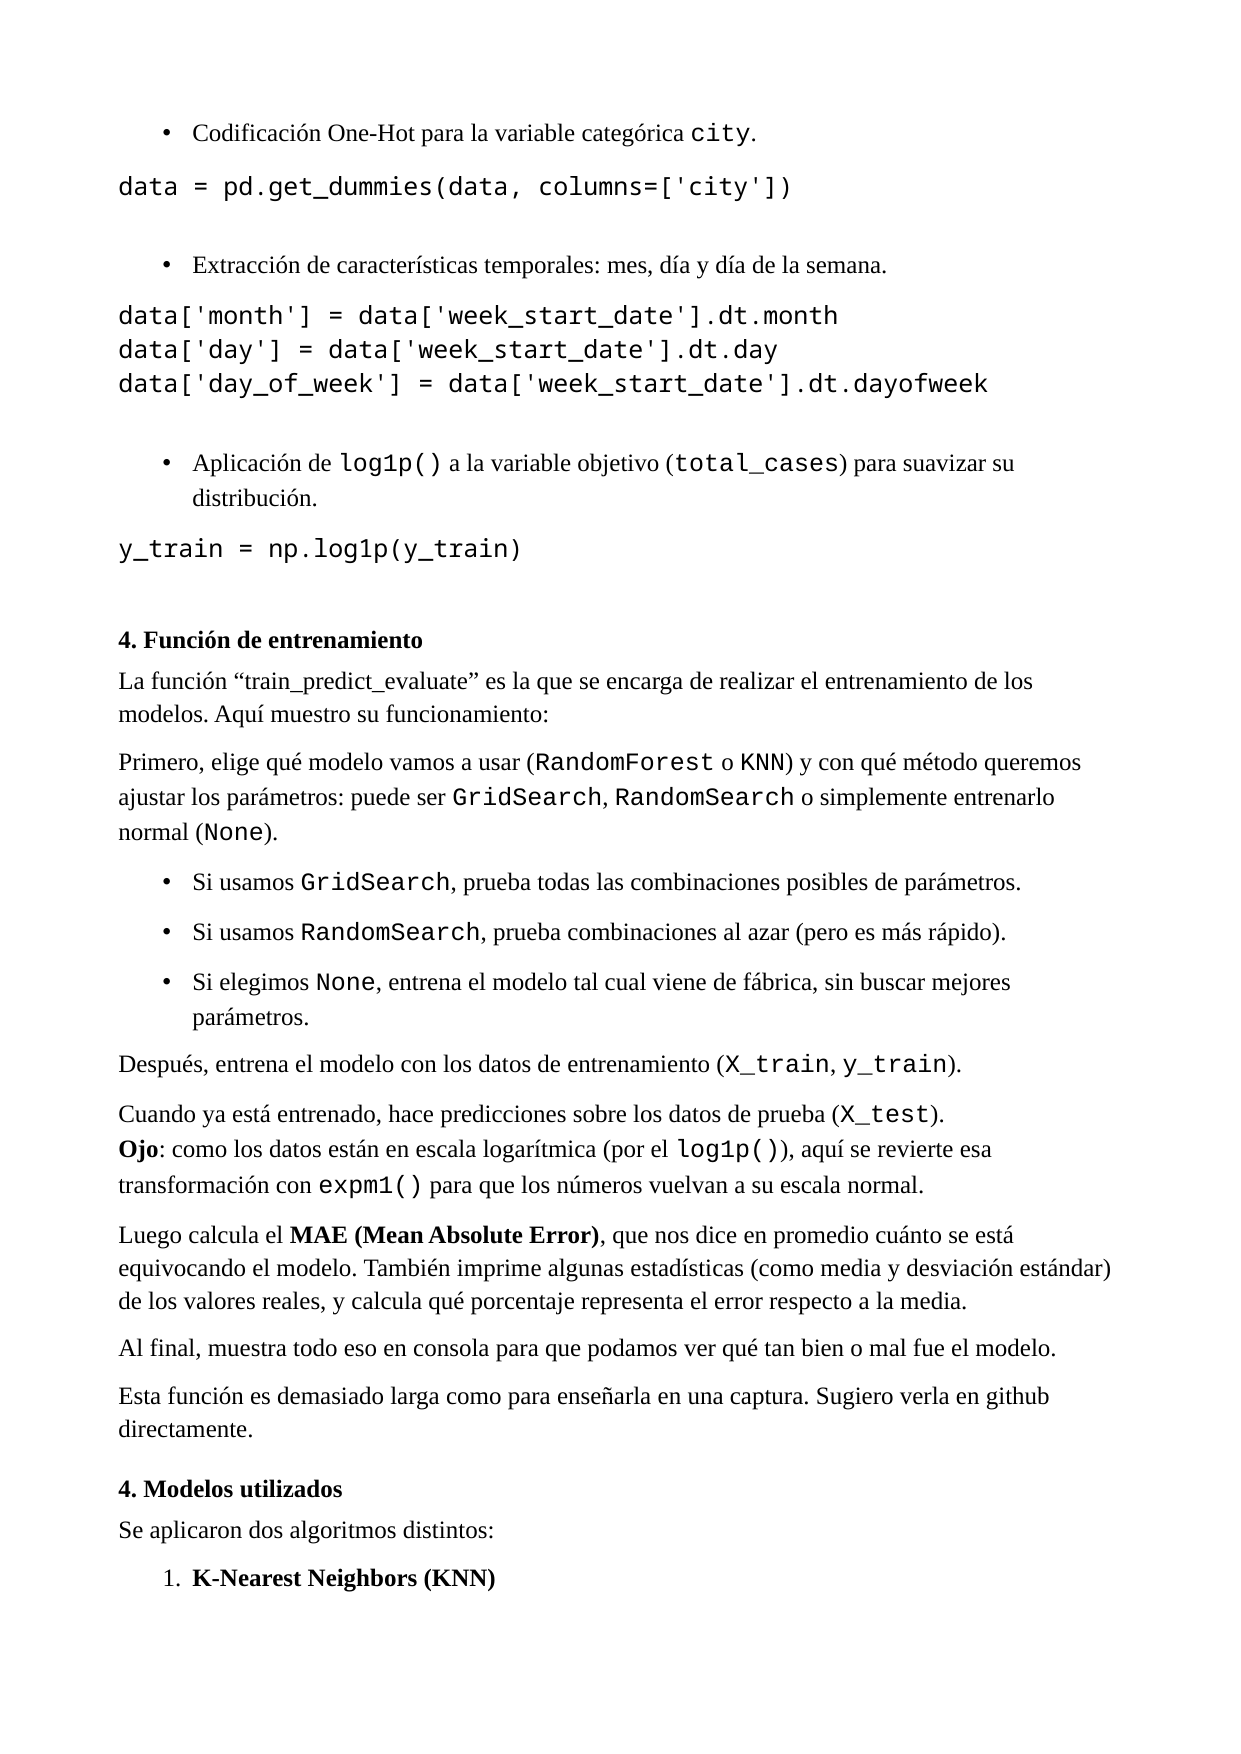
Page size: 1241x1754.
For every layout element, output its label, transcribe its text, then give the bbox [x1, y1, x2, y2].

text Al final, muestra todo eso en consola para que podamos ver qué tan bien o mal fue el modelo. [118, 1333, 1122, 1362]
list Si usamos GridSearch, prueba todas las combinaciones posibles de parámetros. [162, 867, 1122, 898]
table_header data = pd.get_dummies(data, columns=['city']) [118, 168, 1122, 203]
text Después, entrena el modelo con los datos de entrenamiento (X_train, y_train). [118, 1049, 1122, 1080]
text Luego calcula el MAE (Mean Absolute Error), que nos dice en promedio cuánto se está equivocando el modelo. También imprime algunas estadísticas (como media y desviación estándar) de los valores reales, y calcula qué porcentaje representa el error respecto a la media. [118, 1220, 1122, 1314]
list Extracción de características temporales: mes, día y día de la semana. [162, 250, 1122, 279]
text Esta función es demasiado larga como para enseñarla en una captura. Sugiero verla en github directamente. [118, 1381, 1122, 1443]
text Se aplicaron dos algoritmos distintos: [118, 1515, 1122, 1544]
table_header y_train = np.log1p(y_train) [118, 531, 1122, 564]
subtitle 4. Modelos utilizados [118, 1474, 1122, 1503]
text Cuando ya está entrenado, hace predicciones sobre los datos de prueba (X_test). Ojo: como los datos están en escala logarítmica (por el log1p()), aquí se revierte esa transformación con expm1() para que los números vuelvan a su escala normal. [118, 1099, 1122, 1201]
text Primero, elige qué modelo vamos a usar (RandomForest o KNN) y con qué método queremos ajustar los parámetros: puede ser GridSearch, RandomSearch o simplemente entrenarlo normal (None). [118, 747, 1122, 848]
list Codificación One-Hot para la variable categórica city. [162, 118, 1122, 149]
table_header data['month'] = data['week_start_date'].dt.month data['day'] = data['week_start_date'].dt.day data['day_of_week'] = data['week_start_date'].dt.dayofweek [118, 298, 1122, 400]
list Si usamos RandomSearch, prueba combinaciones al azar (pero es más rápido). [162, 917, 1122, 948]
list Aplicación de log1p() a la variable objetivo (total_cases) para suavizar su distribución. [162, 448, 1122, 512]
text La función “train_predict_evaluate” es la que se encarga de realizar el entrenamiento de los modelos. Aquí muestro su funcionamiento: [118, 666, 1122, 728]
subtitle 4. Función de entrenamiento [118, 625, 1122, 653]
list Si elegimos None, entrena el modelo tal cual viene de fábrica, sin buscar mejores parámetros. [162, 967, 1122, 1031]
list K-Nearest Neighbors (KNN) [162, 1563, 1122, 1592]
